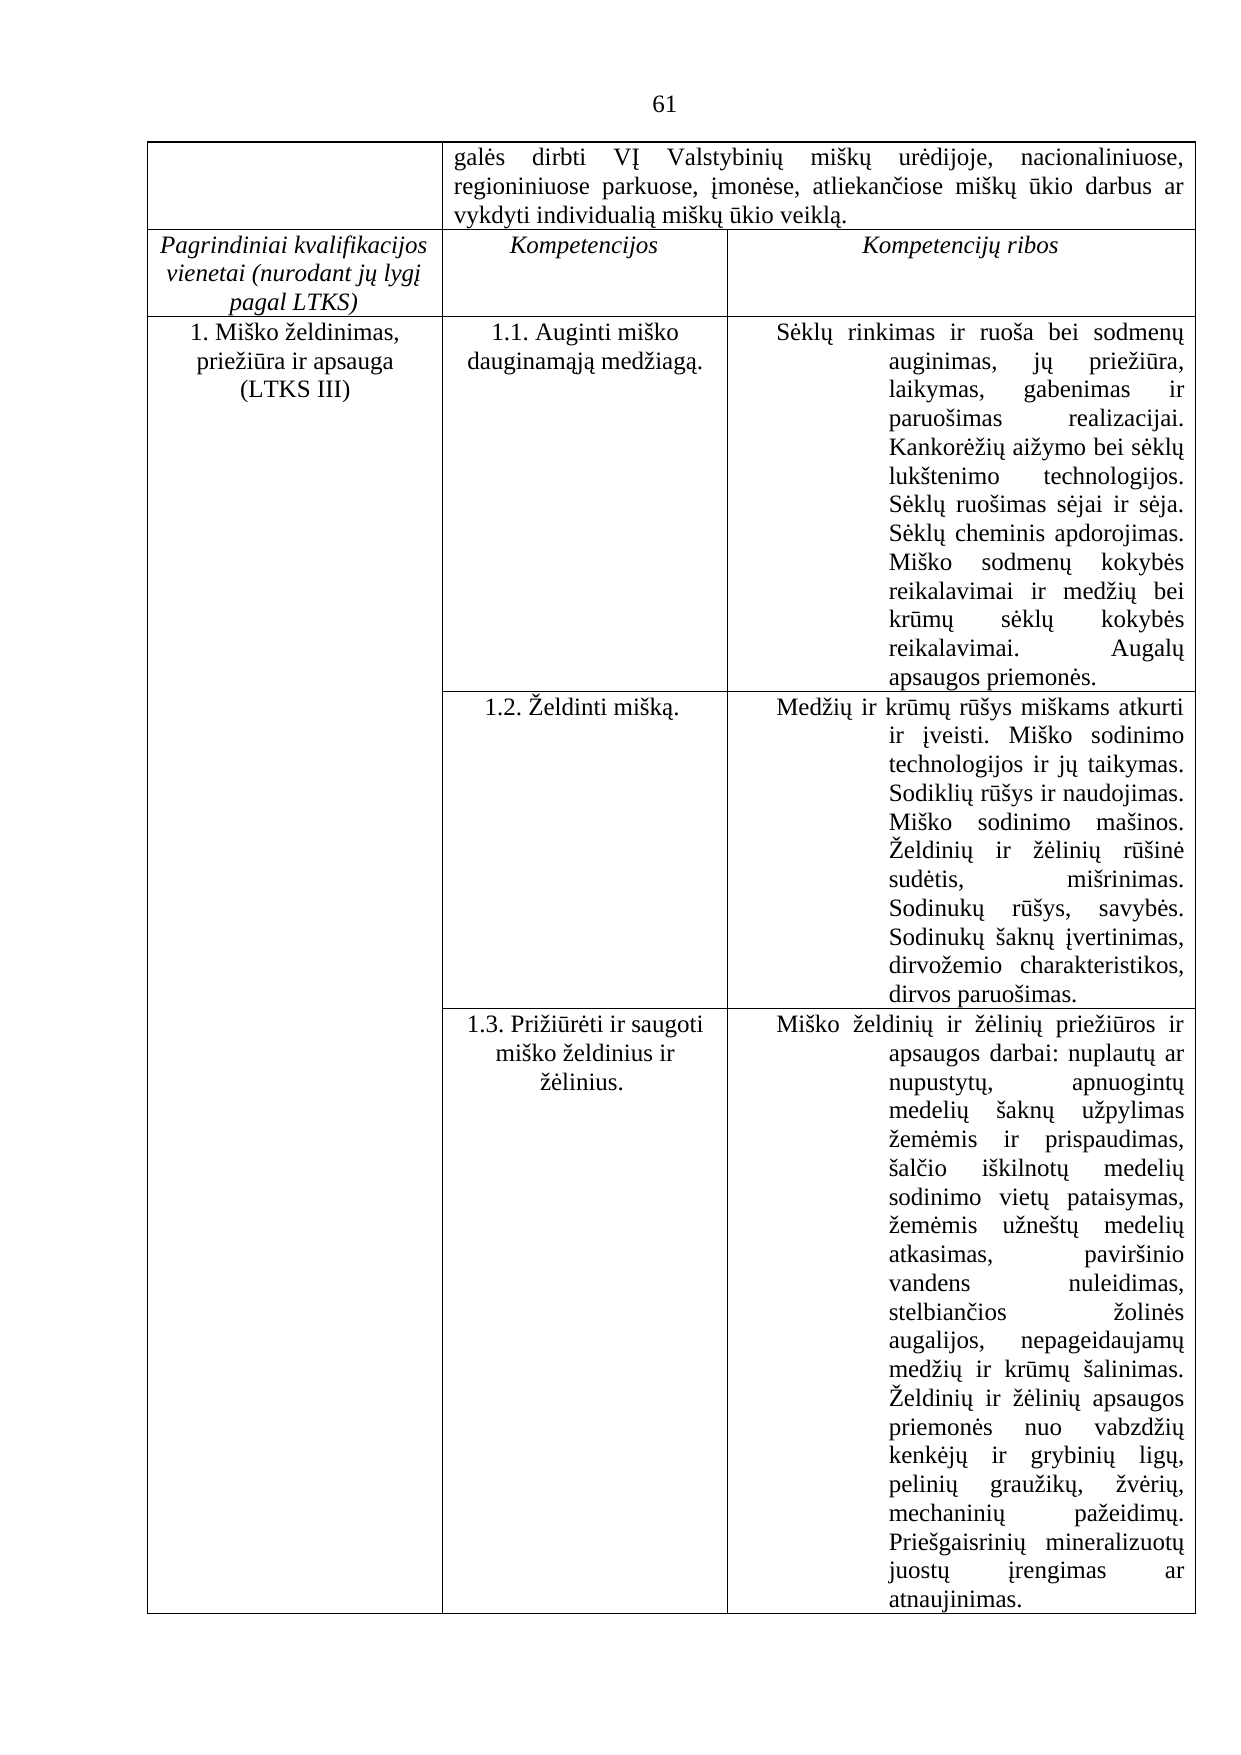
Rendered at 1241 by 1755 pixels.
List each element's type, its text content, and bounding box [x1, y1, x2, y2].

table_cell Sėklų rinkimas ir ruoša bei sodmenų auginimas, jų priežiūra, laikymas, gabenimas ir paruošimas realizacijai. Kankorėžių aižymo bei sėklų lukštenimo technologijos. Sėklų ruošimas sėjai ir sėja. Sėklų cheminis apdorojimas. Miško sodmenų kokybės reikalavimai ir medžių bei krūmų sėklų kokybės reikalavimai. Augalų apsaugos priemonės. [728, 317, 1195, 691]
table_cell 1.3. Prižiūrėti ir saugoti miško želdinius ir žėlinius. [443, 1009, 727, 1613]
table_cell Medžių ir krūmų rūšys miškams atkurti ir įveisti. Miško sodinimo technologijos ir jų taikymas. Sodiklių rūšys ir naudojimas. Miško sodinimo mašinos. Želdinių ir žėlinių rūšinė sudėtis, mišrinimas. Sodinukų rūšys, savybės. Sodinukų šaknų įvertinimas, dirvožemio charakteristikos, dirvos paruošimas. [728, 692, 1195, 1008]
table_cell 1. Miško želdinimas, priežiūra ir apsauga (LTKS III) [148, 317, 442, 1613]
table_cell Pagrindiniai kvalifikacijos vienetai (nurodant jų lygį pagal LTKS) [148, 230, 442, 316]
table_cell Kompetencijos [443, 230, 727, 316]
table_header [148, 143, 442, 229]
table_header galės dirbti VĮ Valstybinių miškų urėdijoje, nacionaliniuose, regioniniuose parkuose, įmonėse, atliekančiose miškų ūkio darbus ar vykdyti individualią miškų ūkio veiklą. [443, 143, 1195, 229]
table_cell Miško želdinių ir žėlinių priežiūros ir apsaugos darbai: nuplautų ar nupustytų, apnuogintų medelių šaknų užpylimas žemėmis ir prispaudimas, šalčio iškilnotų medelių sodinimo vietų pataisymas, žemėmis užneštų medelių atkasimas, paviršinio vandens nuleidimas, stelbiančios žolinės augalijos, nepageidaujamų medžių ir krūmų šalinimas. Želdinių ir žėlinių apsaugos priemonės nuo vabzdžių kenkėjų ir grybinių ligų, pelinių graužikų, žvėrių, mechaninių pažeidimų. Priešgaisrinių mineralizuotų juostų įrengimas ar atnaujinimas. [728, 1009, 1195, 1613]
table_cell Kompetencijų ribos [728, 230, 1195, 316]
table_cell 1.1. Auginti miško dauginamąją medžiagą. [443, 317, 727, 691]
table_cell 1.2. Želdinti mišką. [443, 692, 727, 1008]
